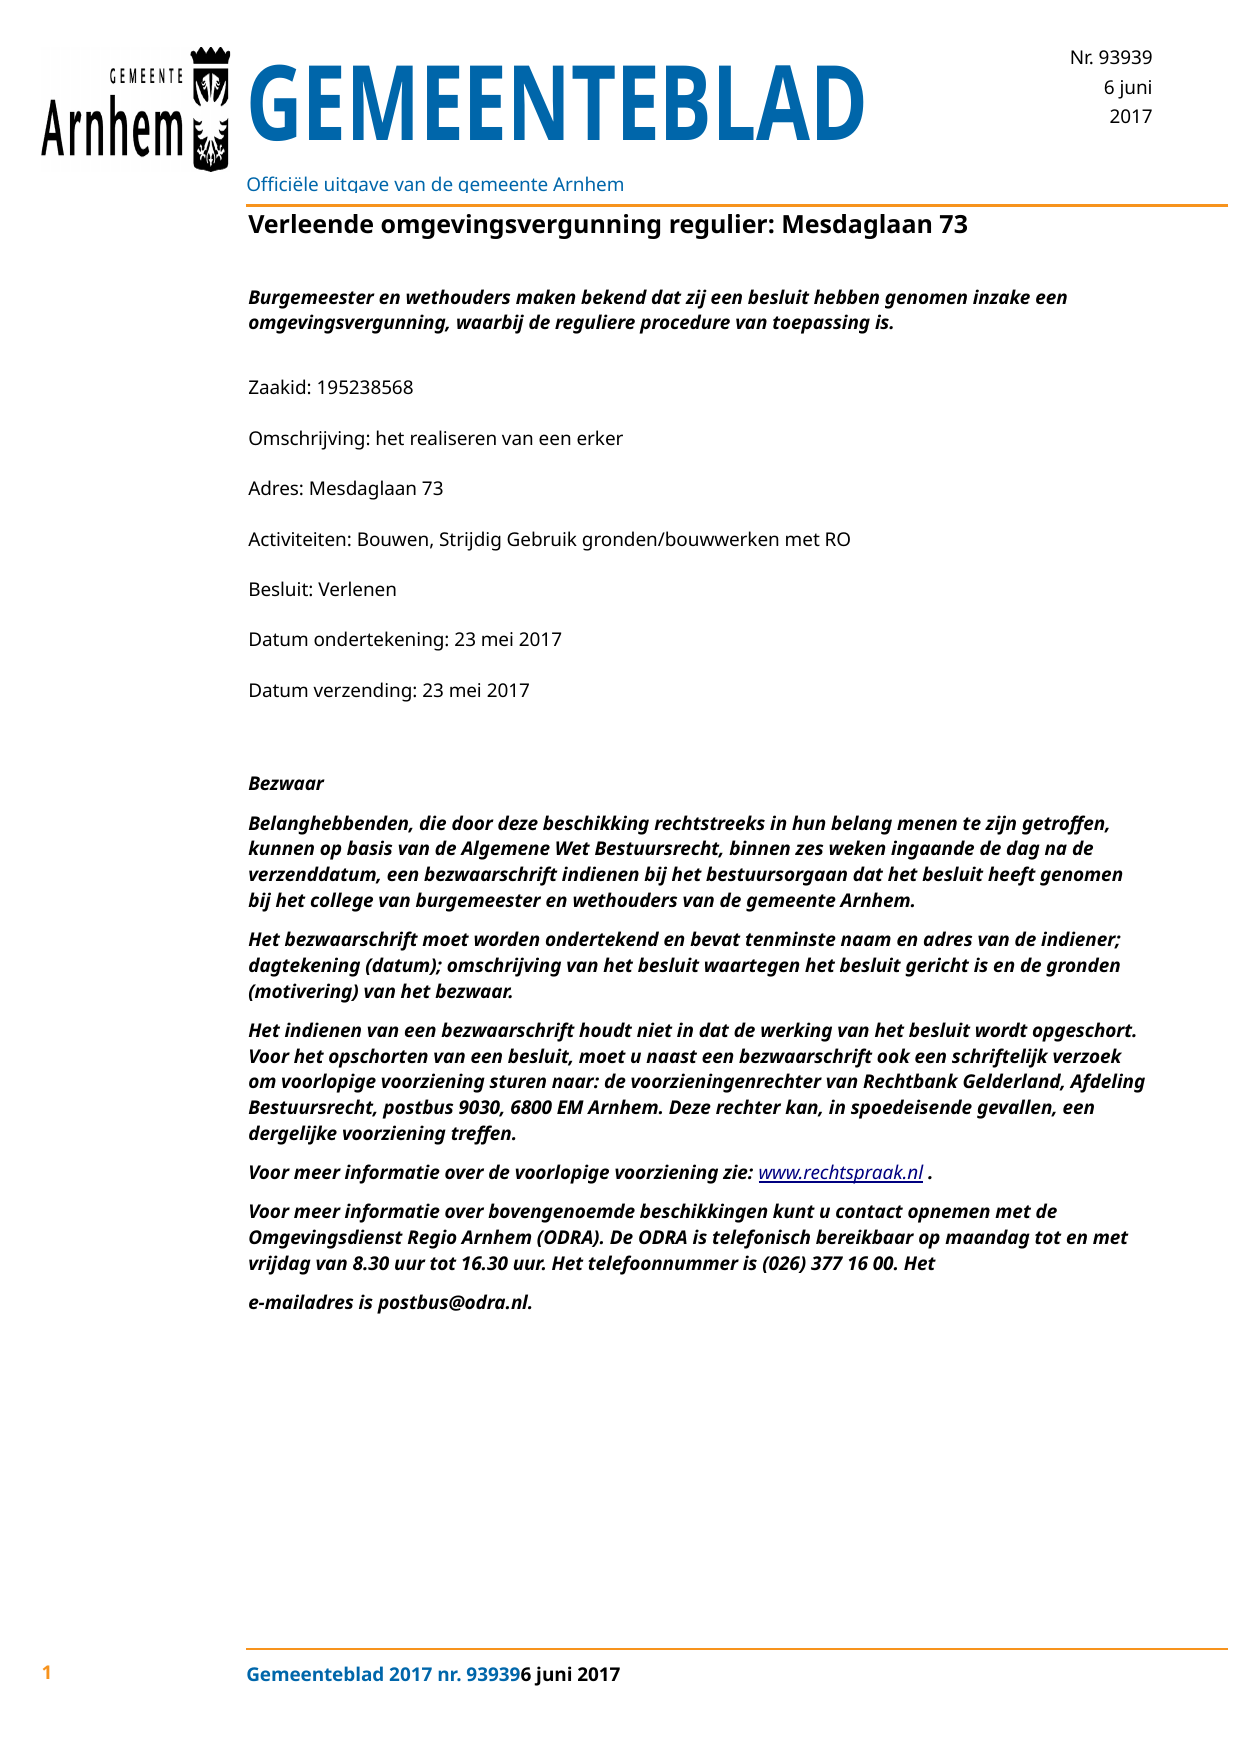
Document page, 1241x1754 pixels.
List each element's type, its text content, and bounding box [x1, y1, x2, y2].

text Activiteiten: Bouwen, Strijdig Gebruik gronden/bouwwerken met RO [248, 526, 1152, 552]
text Omschrijving: het realiseren van een erker [248, 425, 1152, 451]
text Zaakid: 195238568 [248, 374, 1152, 400]
text Voor meer informatie over de voorlopige voorziening zie: www.rechtspraak.nl . [248, 1159, 1152, 1185]
text Het indienen van een bezwaarschrift houdt niet in dat de werking van het besluit wordt opgeschort. Voor het opschorten van een besluit, moet u naast een bezwaarschrift ook een schriftelijk verzoek om voorlopige voorziening sturen naar: de voorzieningenrechter van Rechtbank Gelderland, Afdeling Bestuursrecht, postbus 9030, 6800 EM Arnhem. Deze rechter kan, in spoedeisende gevallen, een dergelijke voorziening treffen. [248, 1017, 1152, 1146]
text Datum ondertekening: 23 mei 2017 [248, 627, 1152, 652]
text Adres: Mesdaglaan 73 [248, 475, 1152, 501]
picture [41, 47, 231, 172]
text Belanghebbenden, die door deze beschikking rechtstreeks in hun belang menen te zijn getroffen, kunnen op basis van de Algemene Wet Bestuursrecht, binnen zes weken ingaande de dag na de verzenddatum, een bezwaarschrift indienen bij het bestuursorgaan dat het besluit heeft genomen bij het college van burgemeester en wethouders van de gemeente Arnhem. [248, 810, 1152, 913]
text Datum verzending: 23 mei 2017 [248, 677, 1152, 703]
text e-mailadres is postbus@odra.nl. [248, 1289, 1152, 1315]
text Verleende omgevingsvergunning regulier: Mesdaglaan 73 [248, 207, 1152, 241]
text Het bezwaarschrift moet worden ondertekend en bevat tenminste naam en adres van de indiener; dagtekening (datum); omschrijving van het besluit waartegen het besluit gericht is en de gronden (motivering) van het bezwaar. [248, 926, 1152, 1003]
text Voor meer informatie over bovengenoemde beschikkingen kunt u contact opnemen met de Omgevingsdienst Regio Arnhem (ODRA). De ODRA is telefonisch bereikbaar op maandag tot en met vrijdag van 8.30 uur tot 16.30 uur. Het telefoonnummer is (026) 377 16 00. Het [248, 1198, 1152, 1276]
text Bezwaar [248, 771, 1152, 796]
text Besluit: Verlenen [248, 576, 1152, 602]
text Burgemeester en wethouders maken bekend dat zij een besluit hebben genomen inzake een omgevingsvergunning, waarbij de reguliere procedure van toepassing is. [248, 284, 1152, 335]
